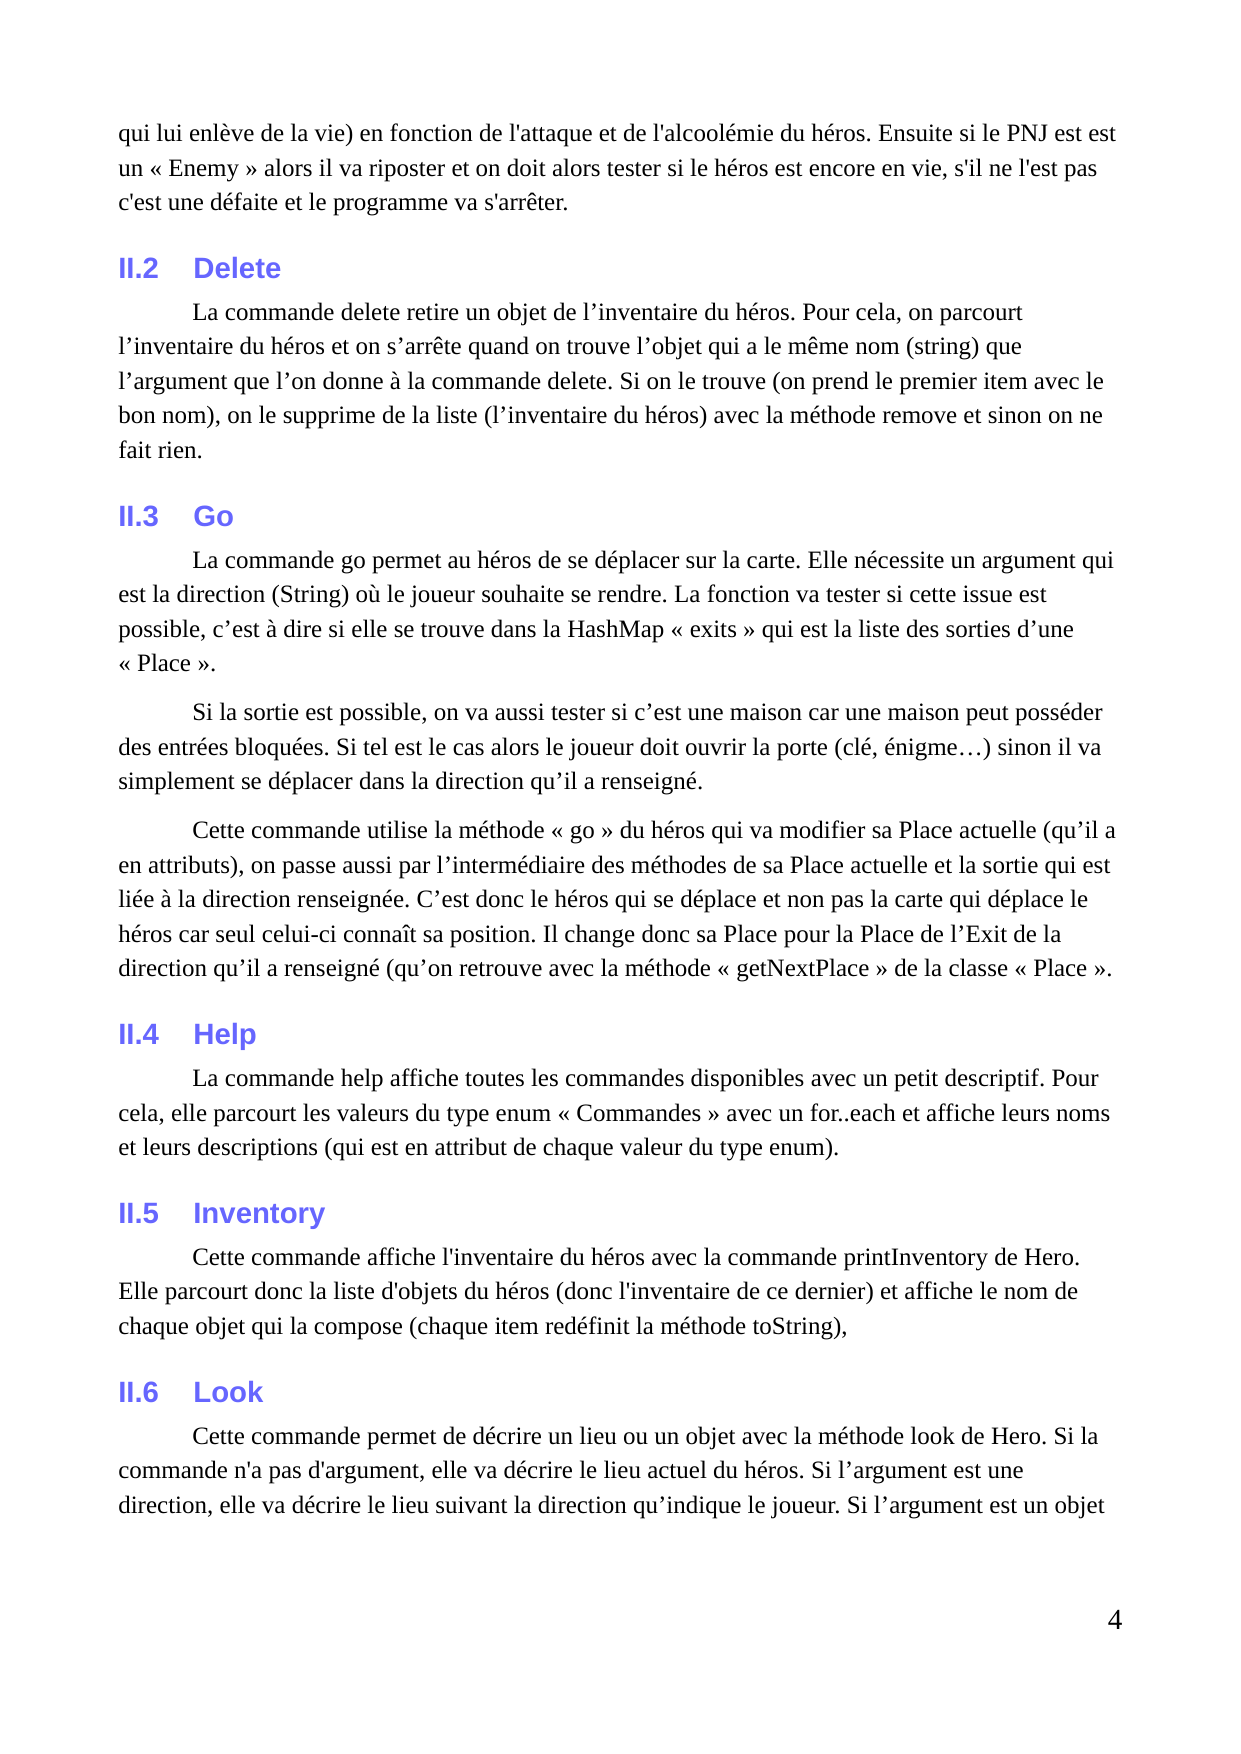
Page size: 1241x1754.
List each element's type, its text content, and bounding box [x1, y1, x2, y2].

subtitle Inventory [118, 1196, 1122, 1229]
text La commande delete retire un objet de l’inventaire du héros. Pour cela, on parcourt l’inventaire du héros et on s’arrête quand on trouve l’objet qui a le même nom (string) que l’argument que l’on donne à la commande delete. Si on le trouve (on prend le premier item avec le bon nom), on le supprime de la liste (l’inventaire du héros) avec la méthode remove et sinon on ne fait rien. [118, 297, 1122, 464]
text Cette commande permet de décrire un lieu ou un objet avec la méthode look de Hero. Si la commande n'a pas d'argument, elle va décrire le lieu actuel du héros. Si l’argument est une direction, elle va décrire le lieu suivant la direction qu’indique le joueur. Si l’argument est un objet [118, 1421, 1122, 1518]
text Cette commande utilise la méthode « go » du héros qui va modifier sa Place actuelle (qu’il a en attributs), on passe aussi par l’intermédiaire des méthodes de sa Place actuelle et la sortie qui est liée à la direction renseignée. C’est donc le héros qui se déplace et non pas la carte qui déplace le héros car seul celui-ci connaît sa position. Il change donc sa Place pour la Place de l’Exit de la direction qu’il a renseigné (qu’on retrouve avec la méthode « getNextPlace » de la classe « Place ». [118, 815, 1122, 982]
subtitle Delete [118, 251, 1122, 284]
subtitle Look [118, 1374, 1122, 1408]
text Si la sortie est possible, on va aussi tester si c’est une maison car une maison peut posséder des entrées bloquées. Si tel est le cas alors le joueur doit ouvrir la porte (clé, énigme…) sinon il va simplement se déplacer dans la direction qu’il a renseigné. [118, 697, 1122, 795]
text La commande help affiche toutes les commandes disponibles avec un petit descriptif. Pour cela, elle parcourt les valeurs du type enum « Commandes » avec un for..each et affiche leurs noms et leurs descriptions (qui est en attribut de chaque valeur du type enum). [118, 1063, 1122, 1161]
subtitle Help [118, 1017, 1122, 1051]
text qui lui enlève de la vie) en fonction de l'attaque et de l'alcoolémie du héros. Ensuite si le PNJ est est un « Enemy » alors il va riposter et on doit alors tester si le héros est encore en vie, s'il ne l'est pas c'est une défaite et le programme va s'arrêter. [118, 118, 1122, 216]
subtitle Go [118, 498, 1122, 532]
text Cette commande affiche l'inventaire du héros avec la commande printInventory de Hero. Elle parcourt donc la liste d'objets du héros (donc l'inventaire de ce dernier) et affiche le nom de chaque objet qui la compose (chaque item redéfinit la méthode toString), [118, 1242, 1122, 1340]
text La commande go permet au héros de se déplacer sur la carte. Elle nécessite un argument qui est la direction (String) où le joueur souhaite se rendre. La fonction va tester si cette issue est possible, c’est à dire si elle se trouve dans la HashMap « exits » qui est la liste des sorties d’une « Place ». [118, 545, 1122, 677]
